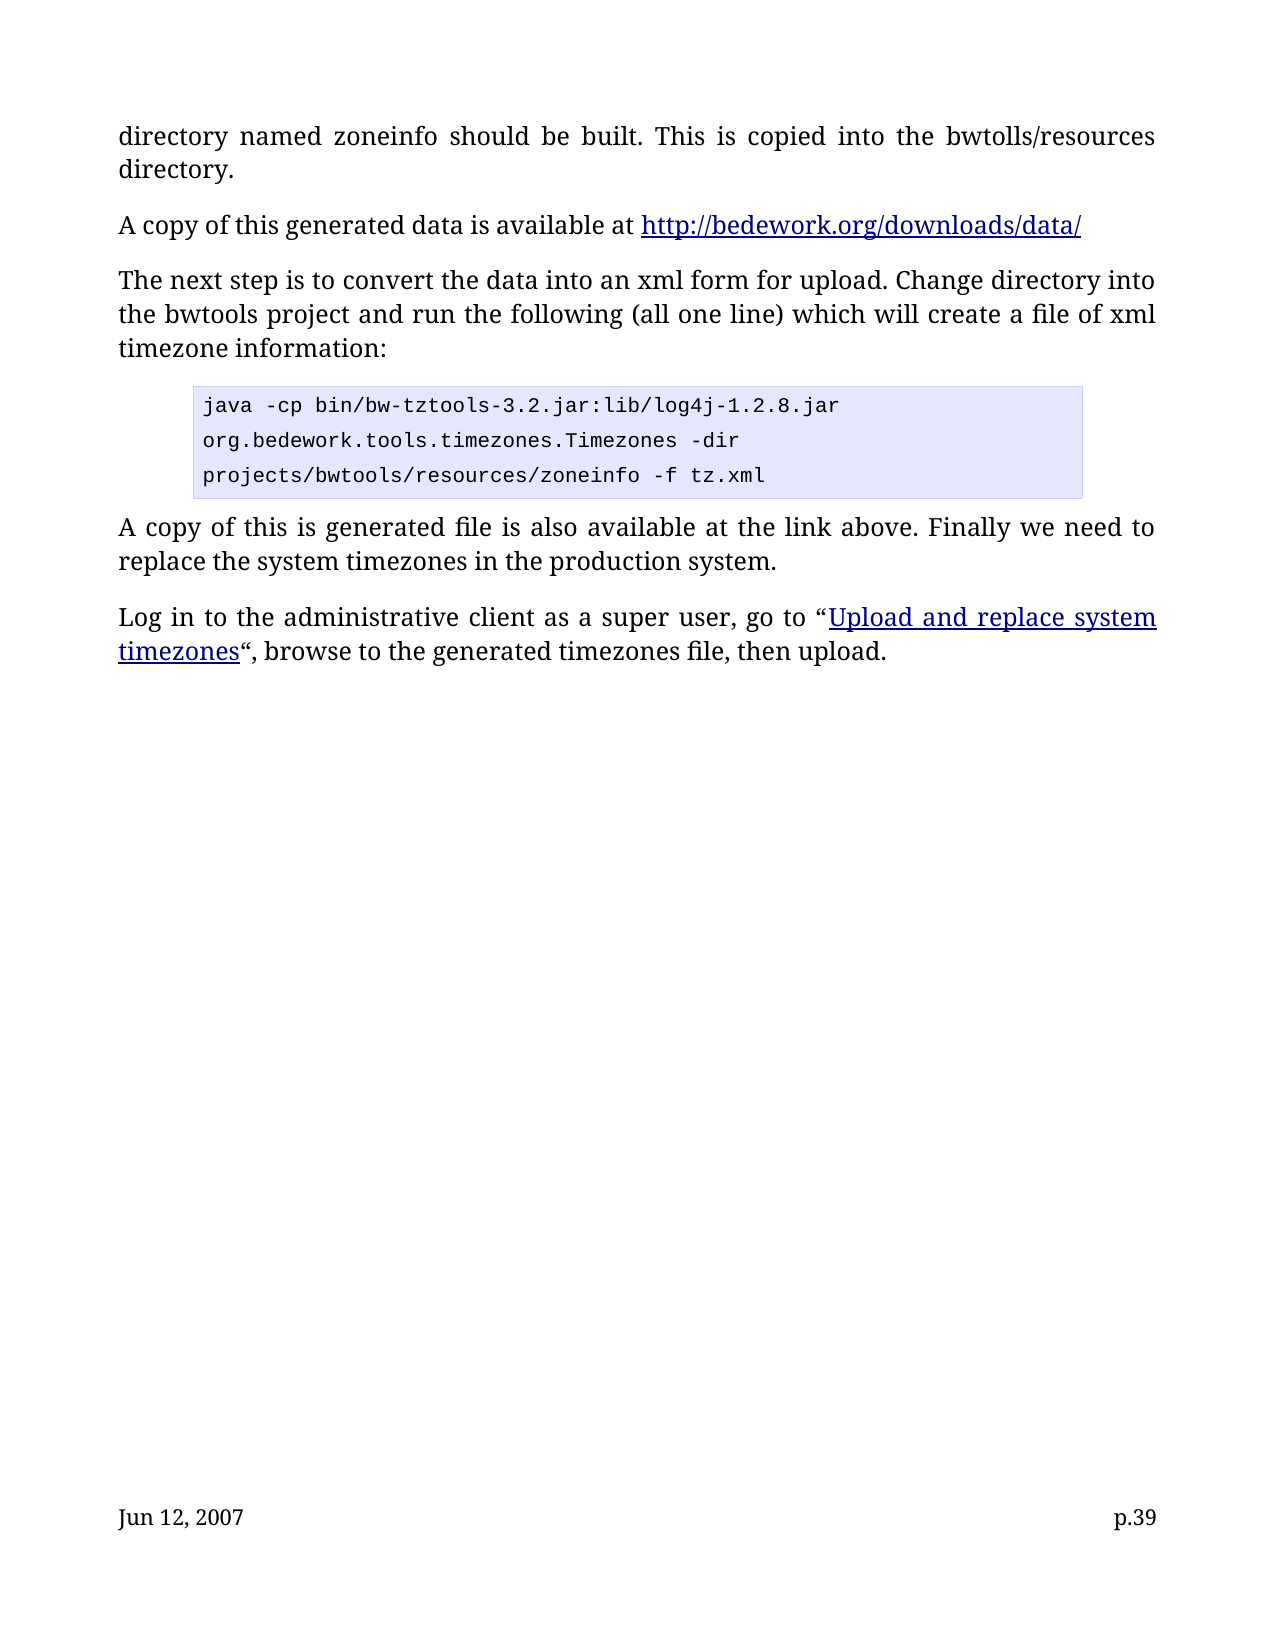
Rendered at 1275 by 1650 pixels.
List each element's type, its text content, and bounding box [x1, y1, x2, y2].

text A copy of this generated data is available at http://bedework.org/downloads/data/ [118, 207, 1157, 241]
text Log in to the administrative client as a super user, go to “Upload and replace system timezones“, browse to the generated timezones file, then upload. [118, 599, 1157, 667]
text A copy of this is generated file is also available at the link above. Finally we need to replace the system timezones in the production system. [118, 510, 1157, 578]
text java -cp bin/bw-tztools-3.2.jar:lib/log4j-1.2.8.jar org.bedework.tools.timezones.Timezones -dir projects/bwtools/resources/zoneinfo -f tz.xml [194, 387, 1082, 498]
text The next step is to convert the data into an xml form for upload. Change directory into the bwtools project and run the following (all one line) which will create a file of xml timezone information: [118, 262, 1157, 364]
text directory named zoneinfo should be built. This is copied into the bwtolls/resources directory. [118, 118, 1157, 186]
